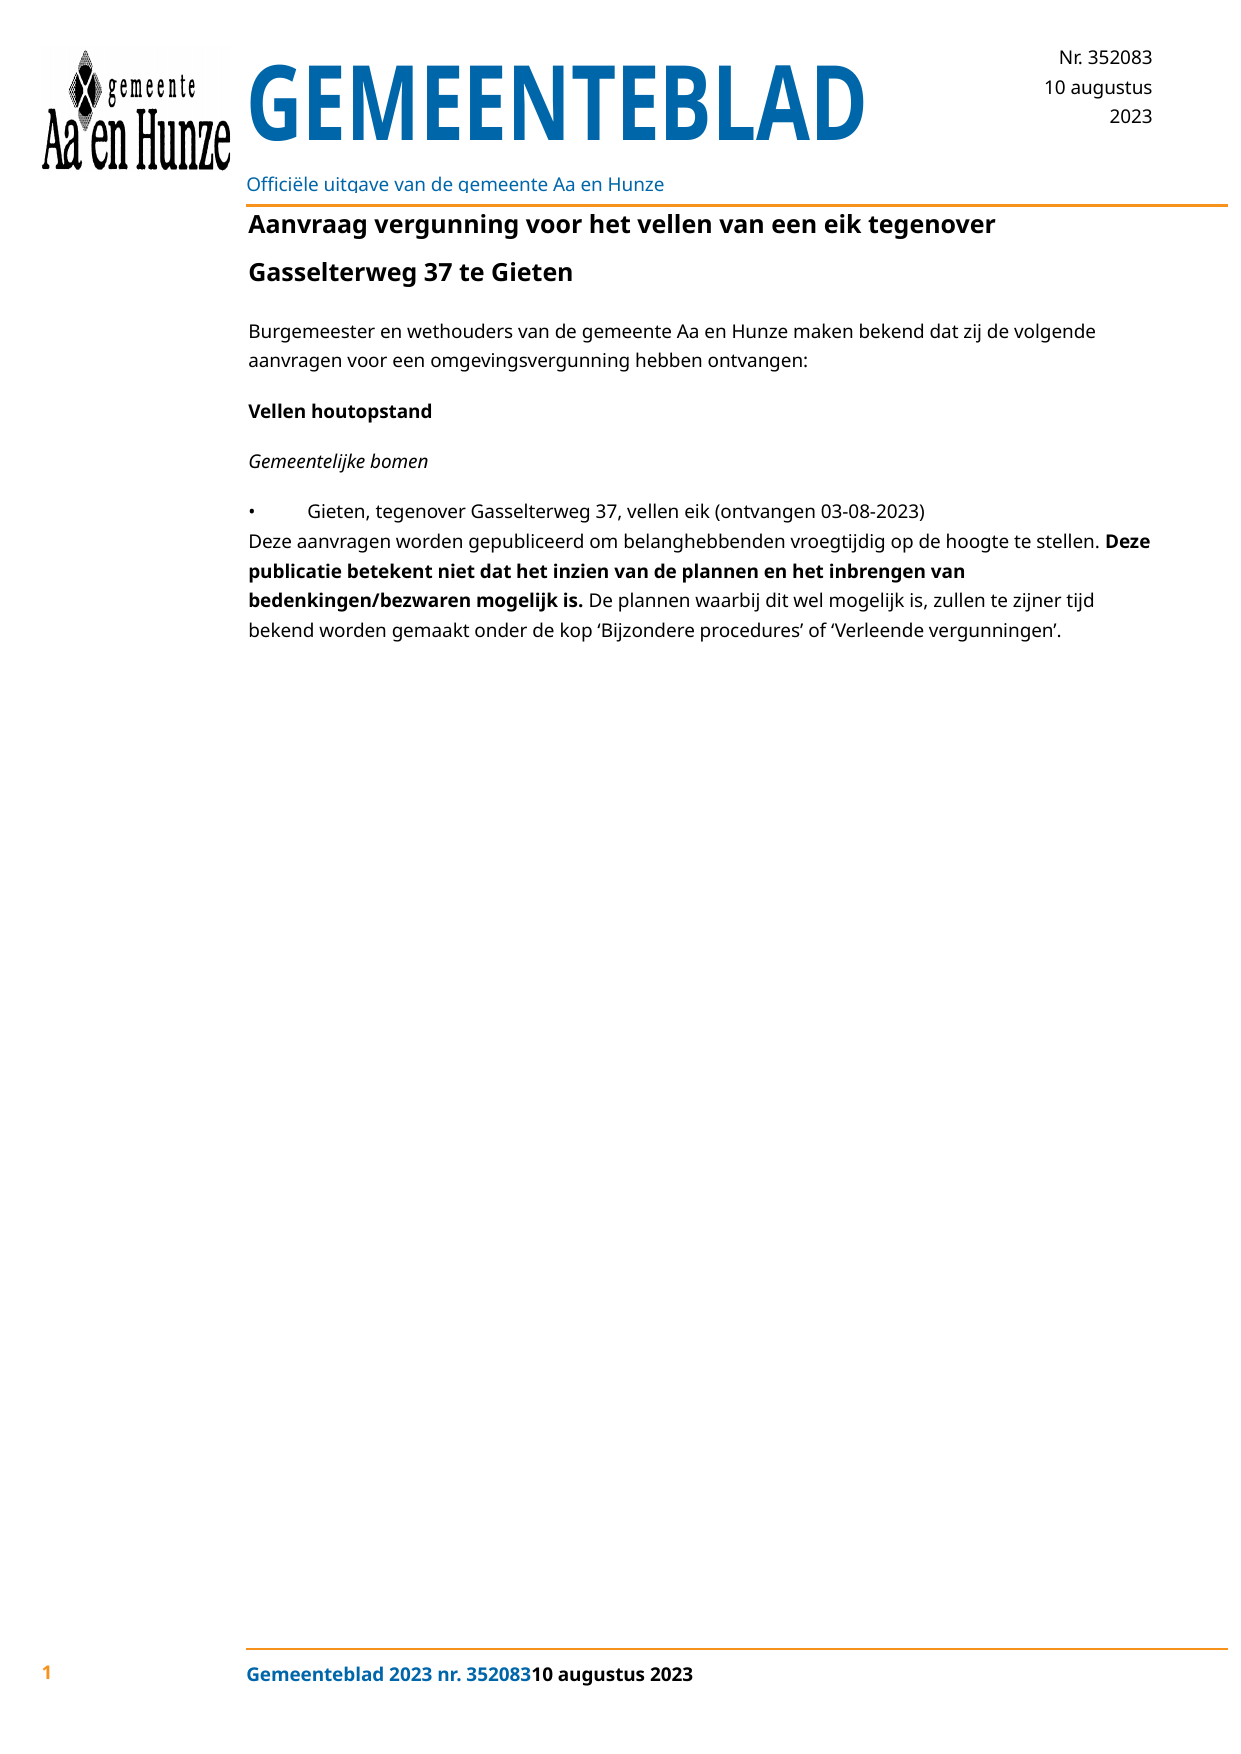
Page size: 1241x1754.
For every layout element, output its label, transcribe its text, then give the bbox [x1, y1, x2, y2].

text Gemeentelijke bomen [248, 448, 1152, 474]
text Deze aanvragen worden gepubliceerd om belanghebbenden vroegtijdig op de hoogte te stellen. Deze publicatie betekent niet dat het inzien van de plannen en het inbrengen van bedenkingen/bezwaren mogelijk is. De plannen waarbij dit wel mogelijk is, zullen te zijner tijd bekend worden gemaakt onder de kop ‘Bijzondere procedures’ of ‘Verleende vergunningen’. [248, 528, 1152, 643]
picture [41, 47, 231, 172]
list Gieten, tegenover Gasselterweg 37, vellen eik (ontvangen 03-08-2023) [248, 499, 1152, 524]
text Vellen houtopstand [248, 398, 1152, 424]
text Burgemeester en wethouders van de gemeente Aa en Hunze maken bekend dat zij de volgende aanvragen voor een omgevingsvergunning hebben ontvangen: [248, 318, 1152, 373]
text Aanvraag vergunning voor het vellen van een eik tegenover Gasselterweg 37 te Gieten [248, 207, 1152, 288]
